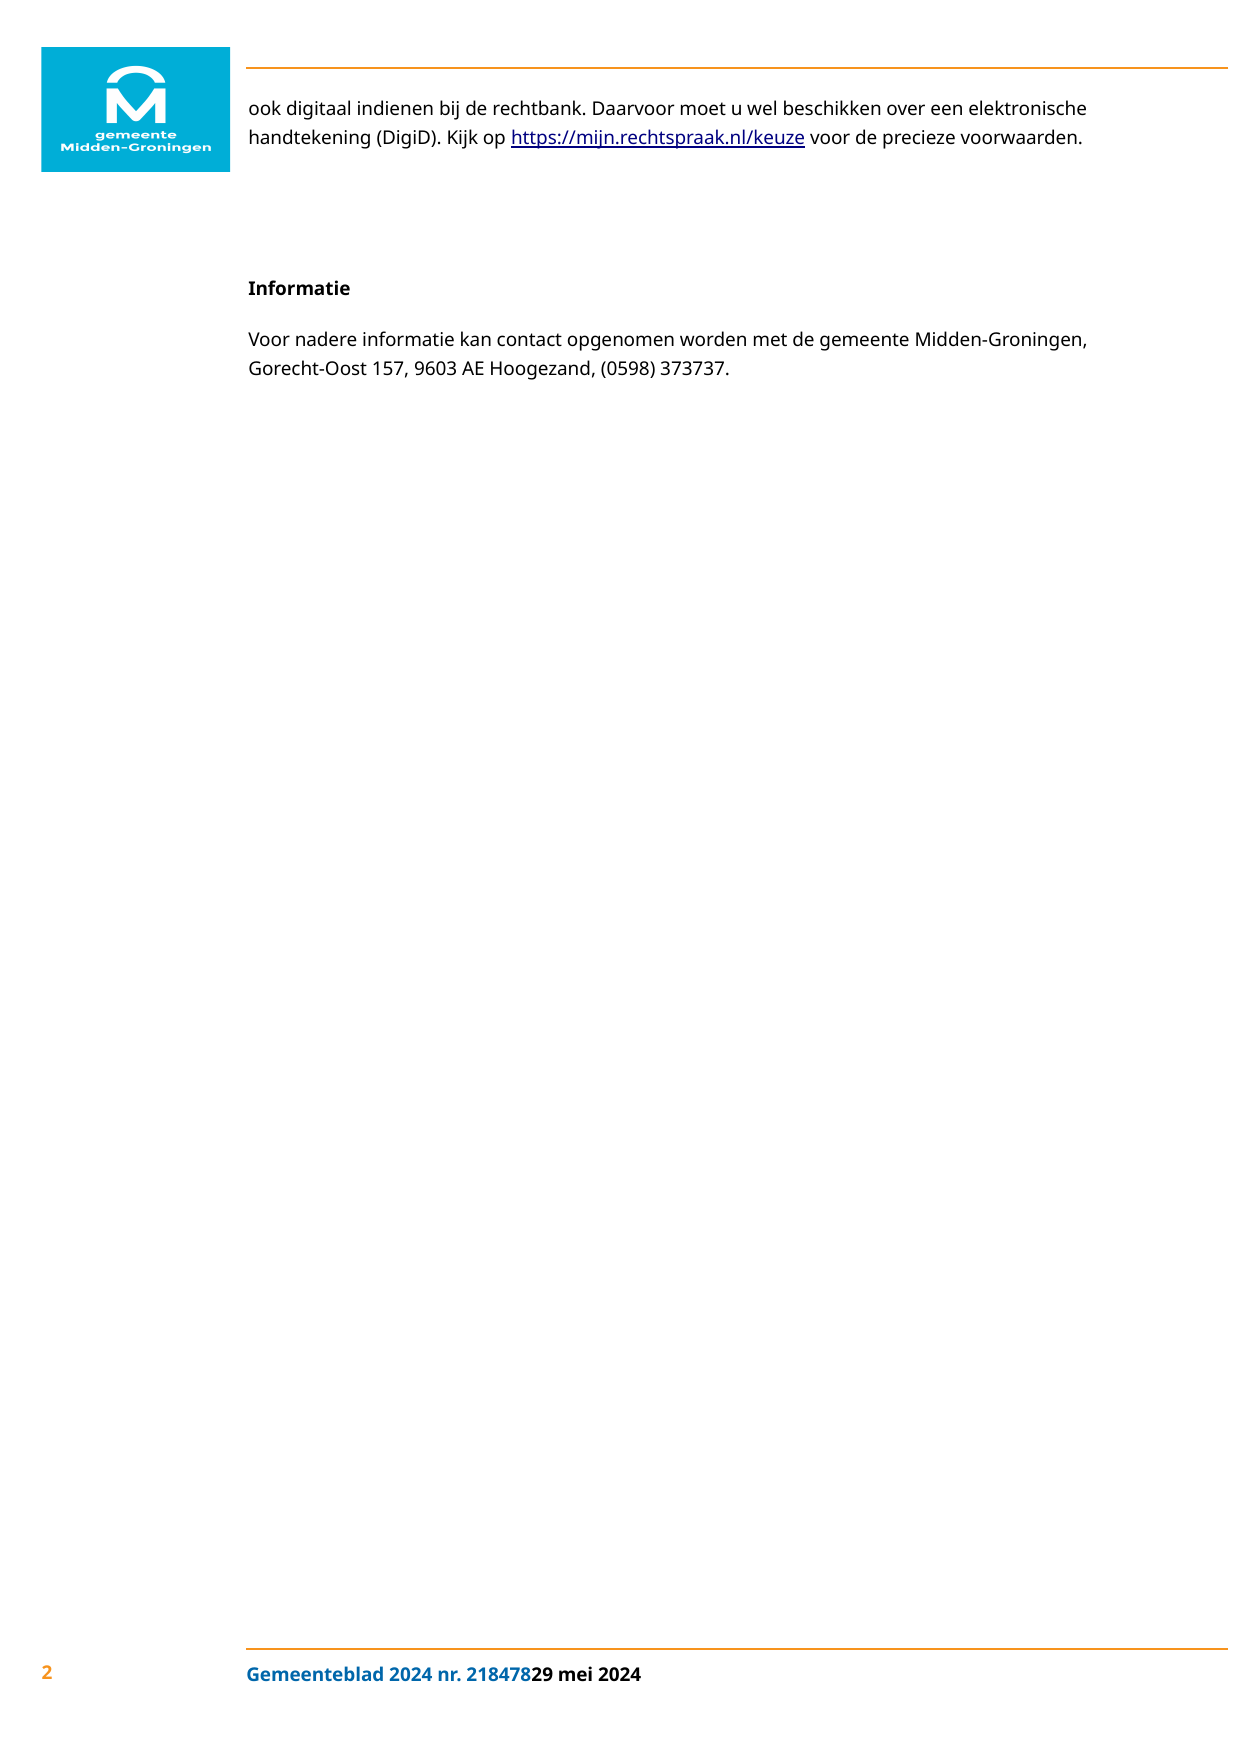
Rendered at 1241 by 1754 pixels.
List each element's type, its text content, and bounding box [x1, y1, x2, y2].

picture [107, 89, 165, 122]
text ook digitaal indienen bij de rechtbank. Daarvoor moet u wel beschikken over een elektronische handtekening (DigiD). Kijk op https://mijn.rechtspraak.nl/keuze voor de precieze voorwaarden. [248, 95, 1152, 150]
picture [184, 146, 190, 153]
text Informatie [248, 276, 1152, 301]
picture [108, 66, 164, 82]
text Voor nadere informatie kan contact opgenomen worden met de gemeente Midden-Groningen, Gorecht-Oost 157, 9603 AE Hoogezand, (0598) 373737. [248, 326, 1152, 381]
